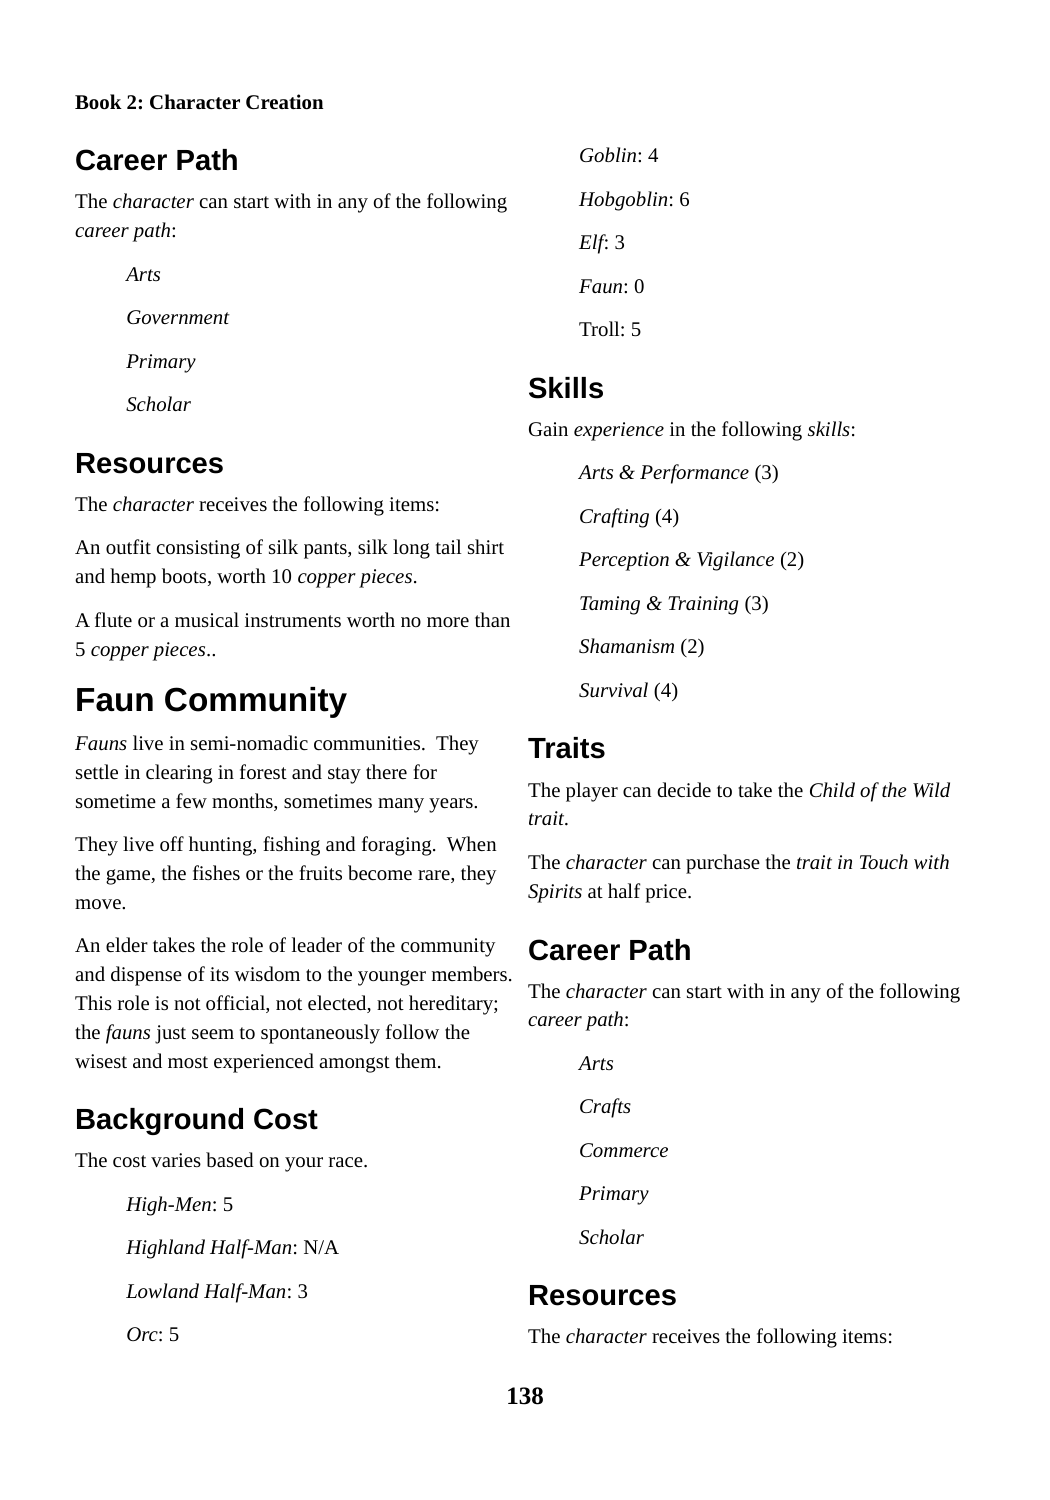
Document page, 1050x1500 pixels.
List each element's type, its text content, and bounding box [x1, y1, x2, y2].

text Primary [126, 348, 522, 373]
text Highland Half-Man: N/A [126, 1235, 522, 1259]
subtitle Career Path [528, 932, 975, 966]
text Commerce [579, 1138, 975, 1162]
text Faun: 0 [579, 274, 975, 298]
text They live off hunting, fishing and foraging. When the game, the fishes or the fruits become rare, they move. [75, 832, 522, 914]
text Perception & Vigilance (2) [579, 547, 975, 571]
text Lowland Half-Man: 3 [126, 1279, 522, 1303]
subtitle Career Path [75, 143, 522, 177]
subtitle Resources [528, 1278, 975, 1312]
text High-Men: 5 [126, 1192, 522, 1216]
subtitle Background Cost [75, 1102, 522, 1136]
text The cost varies based on your race. [75, 1148, 522, 1172]
text Goblin: 4 [579, 143, 975, 167]
text Troll: 5 [579, 317, 975, 341]
text Scholar [126, 392, 522, 416]
subtitle Traits [528, 731, 975, 765]
text The character receives the following items: [528, 1324, 975, 1348]
text Arts & Performance (3) [579, 460, 975, 484]
text The character can purchase the trait in Touch with Spirits at half price. [528, 850, 975, 903]
text Hobgoblin: 6 [579, 187, 975, 211]
text The player can decide to take the Child of the Wild trait. [528, 777, 975, 830]
text Fauns live in semi-nomadic communities. They settle in clearing in forest and stay there for sometime a few months, sometimes many years. [75, 731, 522, 813]
text Arts [579, 1051, 975, 1075]
subtitle Resources [75, 446, 522, 479]
text Primary [579, 1181, 975, 1205]
text The character receives the following items: [75, 492, 522, 516]
text Elf: 3 [579, 230, 975, 254]
text Government [126, 305, 522, 329]
text Crafting (4) [579, 504, 975, 528]
subtitle Faun Community [75, 680, 522, 718]
text Crafts [579, 1094, 975, 1118]
text Orc: 5 [126, 1322, 522, 1346]
text The character can start with in any of the following career path: [528, 978, 975, 1031]
text Taming & Training (3) [579, 591, 975, 615]
text Shamanism (2) [579, 634, 975, 658]
text Survival (4) [579, 678, 975, 702]
text A flute or a musical instruments worth no more than 5 copper pieces.. [75, 608, 522, 661]
text Scholar [579, 1224, 975, 1249]
text Gain experience in the following skills: [528, 417, 975, 441]
text Arts [126, 262, 522, 286]
subtitle Skills [528, 371, 975, 404]
text An outfit consisting of silk pants, silk long tail shirt and hemp boots, worth 10 copper pieces. [75, 535, 522, 588]
text The character can start with in any of the following career path: [75, 189, 522, 242]
text An elder takes the role of leader of the community and dispense of its wisdom to the younger members. This role is not official, not elected, not hereditary; the fauns just seem to spontaneously follow the wisest and most experienced amongst them. [75, 933, 522, 1073]
